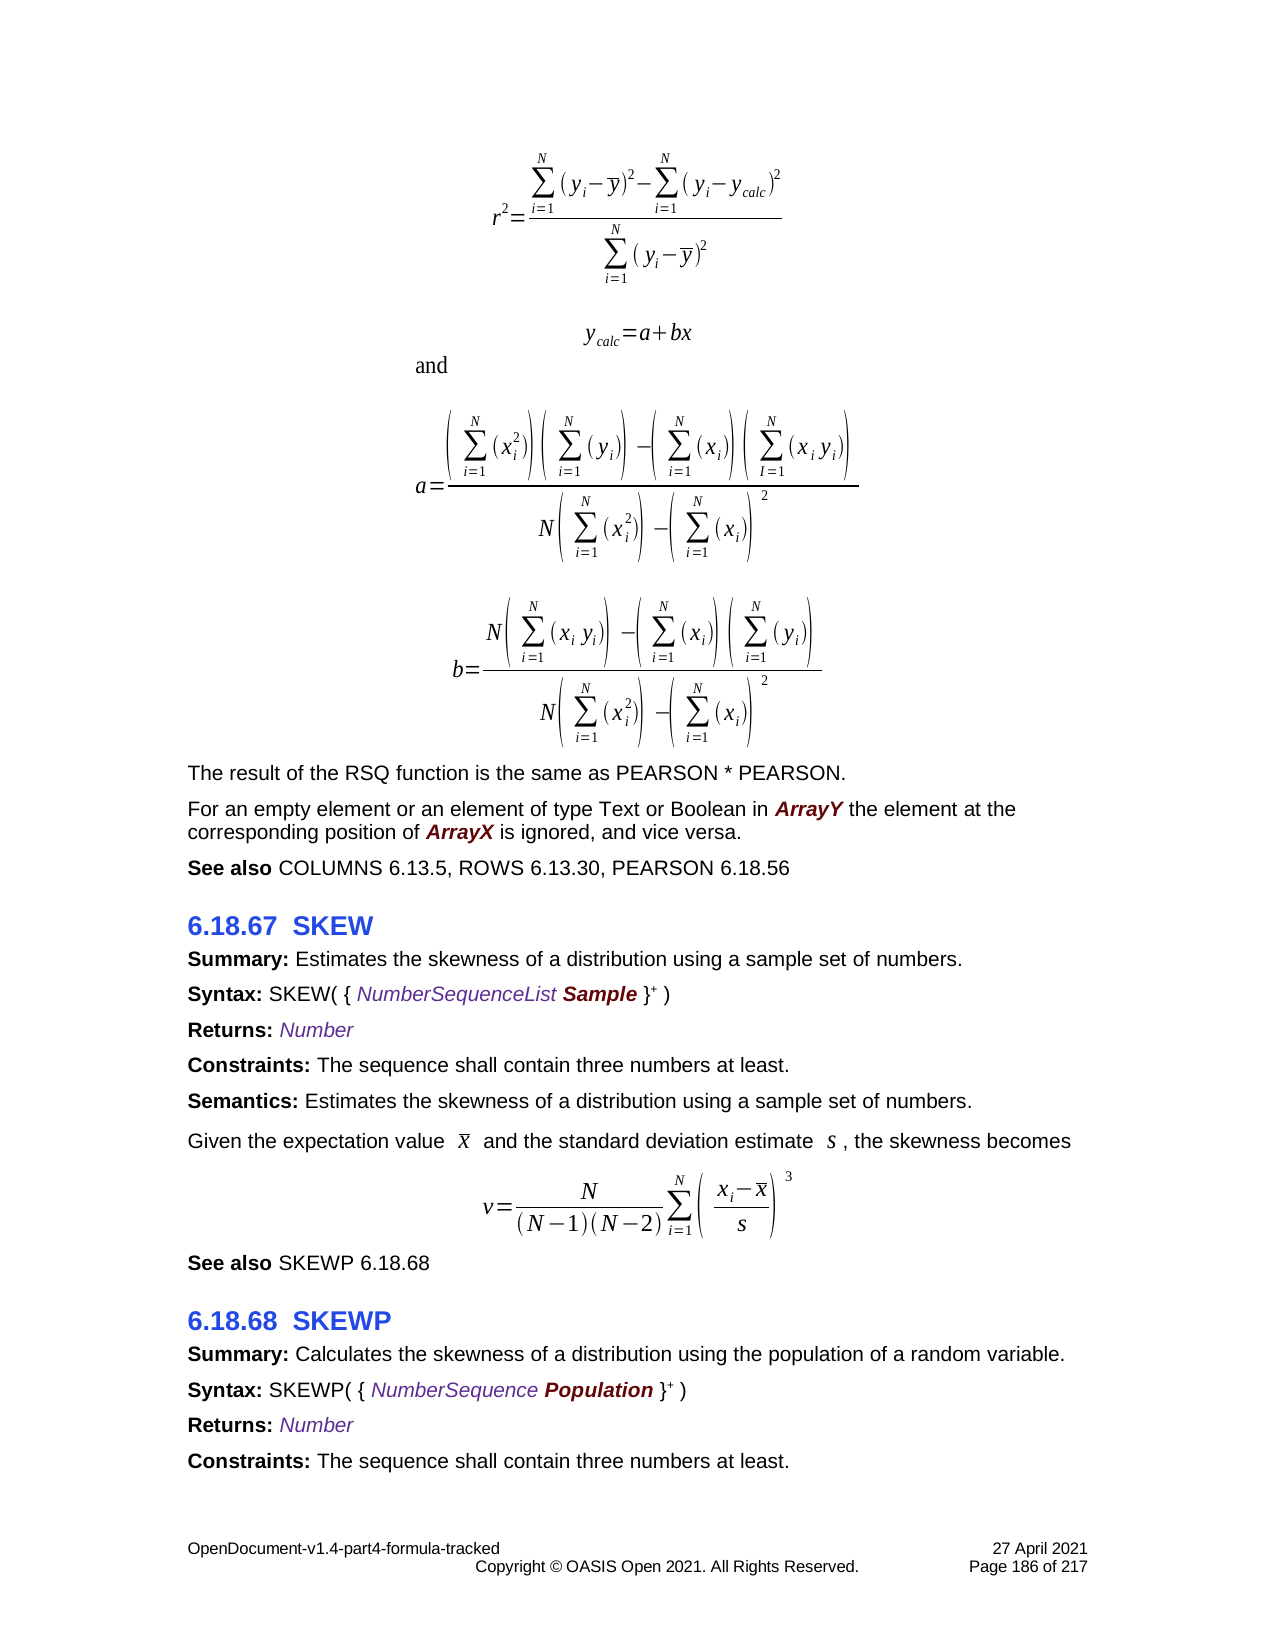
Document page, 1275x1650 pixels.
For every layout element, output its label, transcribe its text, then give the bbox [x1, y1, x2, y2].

text The result of the RSQ function is the same as PEARSON * PEARSON. [187, 762, 1088, 785]
text Constraints: The sequence shall contain three numbers at least. [187, 1054, 1088, 1077]
text Summary: Estimates the skewness of a distribution using a sample set of numbers. [187, 947, 1088, 971]
text Syntax: SKEWP( { NumberSequence Population }+ ) [187, 1378, 1088, 1402]
subtitle SKEWP [187, 1306, 1088, 1336]
text Summary: Calculates the skewness of a distribution using the population of a random variable. [187, 1342, 1088, 1366]
text See also COLUMNS 6.13.5, ROWS 6.13.30, PEARSON 6.18.56 [187, 856, 1088, 880]
text Returns: Number [187, 1018, 1088, 1042]
text Returns: Number [187, 1414, 1088, 1437]
text Given the expectation value and the standard deviation estimate , the skewness becomes [187, 1125, 1088, 1155]
text Constraints: The sequence shall contain three numbers at least. [187, 1449, 1088, 1473]
text Semantics: Estimates the skewness of a distribution using a sample set of numbers. [187, 1089, 1088, 1113]
text Syntax: SKEW( { NumberSequenceList Sample }+ ) [187, 983, 1088, 1006]
text See also SKEWP 6.18.68 [187, 1252, 1088, 1275]
subtitle SKEW [187, 911, 1088, 941]
text For an empty element or an element of type Text or Boolean in ArrayY the element at the corresponding position of ArrayX is ignored, and vice versa. [187, 797, 1088, 844]
